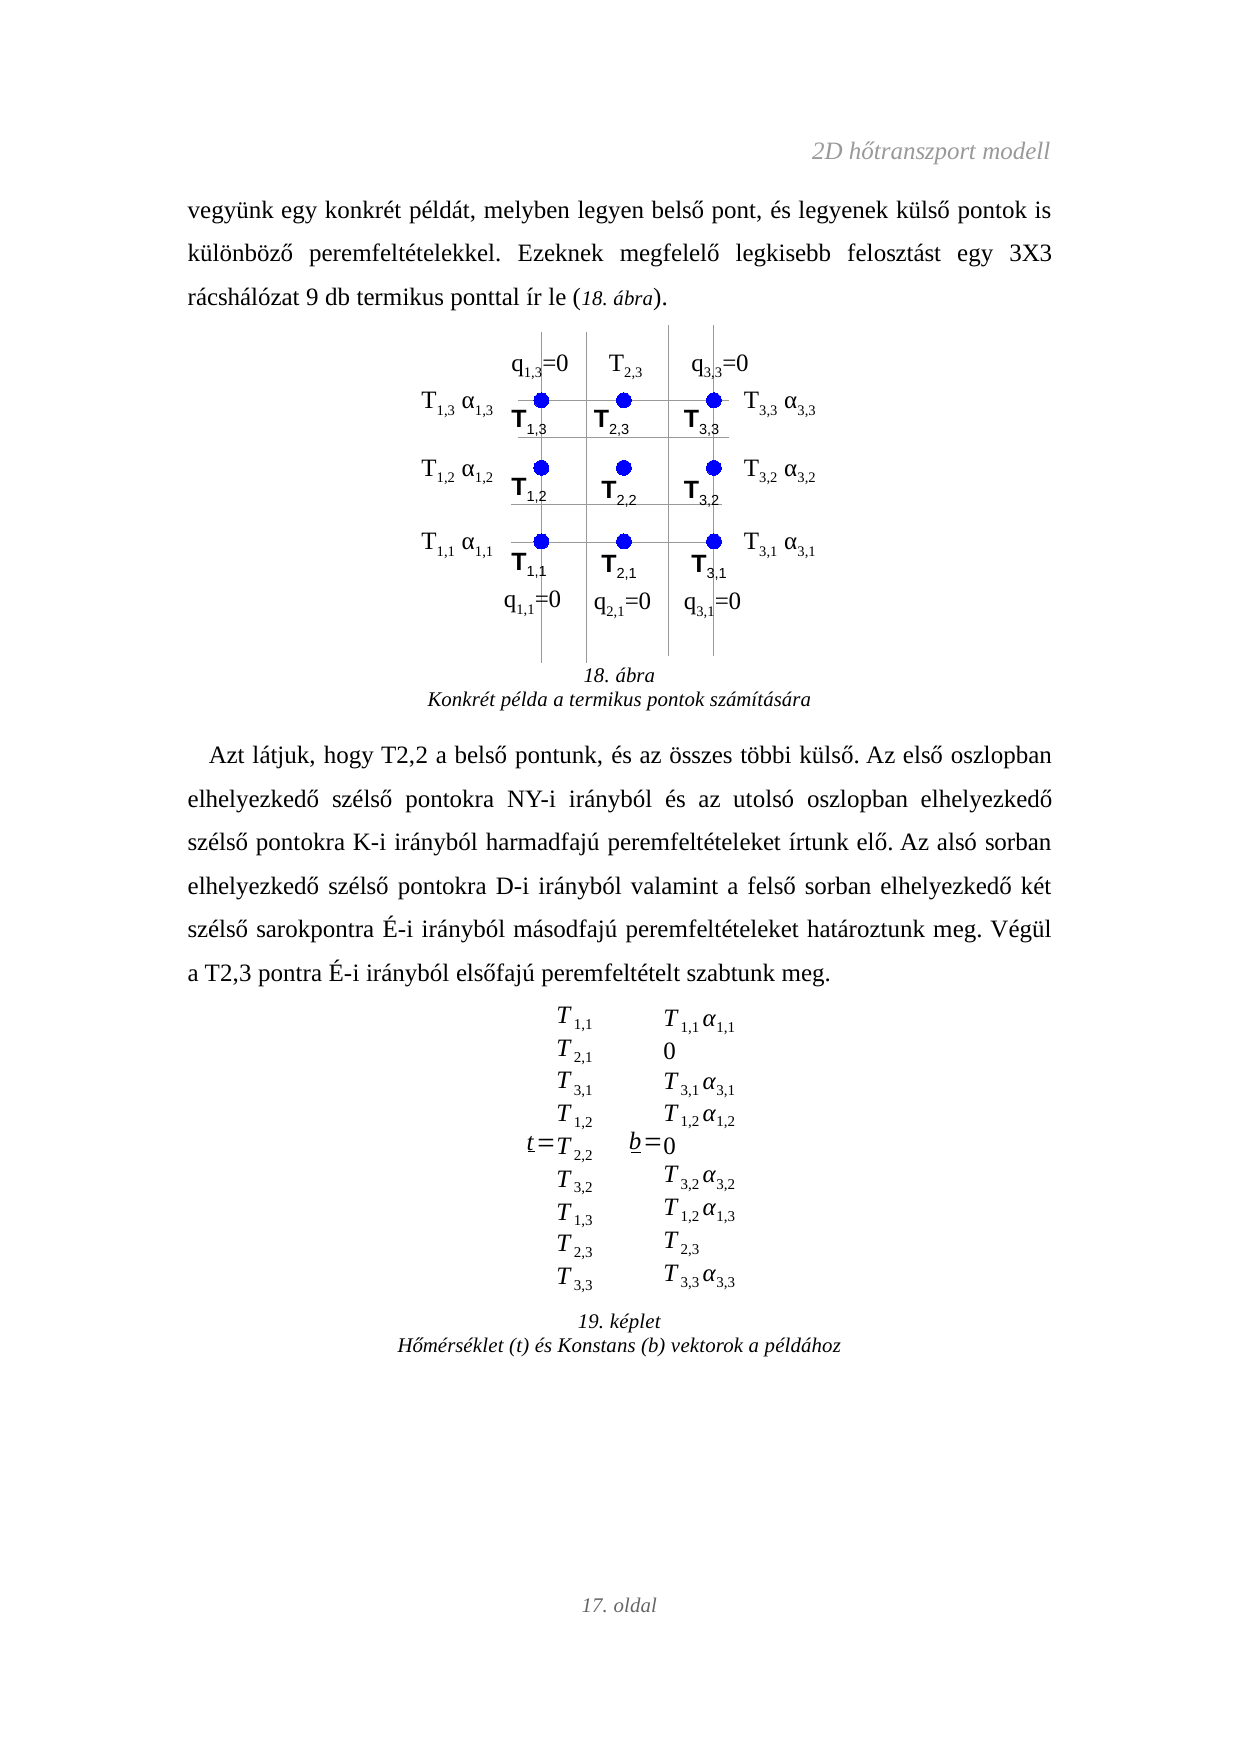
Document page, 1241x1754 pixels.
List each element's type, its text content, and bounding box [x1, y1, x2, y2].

text Azt látjuk, hogy T2,2 a belső pontunk, és az összes többi külső. Az első oszlopban elhelyezkedő szélső pontokra NY-i irányból és az utolsó oszlopban elhelyezkedő szélső pontokra K-i irányból harmadfajú peremfeltételeket írtunk elő. Az alsó sorban elhelyezkedő szélső pontokra D-i irányból valamint a felső sorban elhelyezkedő két szélső sarokpontra É-i irányból másodfajú peremfeltételeket határoztunk meg. Végül a T2,3 pontra É-i irányból elsőfajú peremfeltételt szabtunk meg. [187, 740, 1053, 987]
text vegyünk egy konkrét példát, melyben legyen belső pont, és legyenek külső pontok is különböző peremfeltételekkel. Ezeknek megfelelő legkisebb felosztást egy 3X3 rácshálózat 9 db termikus ponttal ír le (18. ábra). [187, 194, 1053, 311]
text 18. ábra [187, 663, 1053, 687]
text Konkrét példa a termikus pontok számítására [187, 687, 1053, 711]
text 19. képlet [187, 1308, 1053, 1332]
text Hőmérséklet (t) és Konstans (b) vektorok a példához [187, 1332, 1053, 1357]
